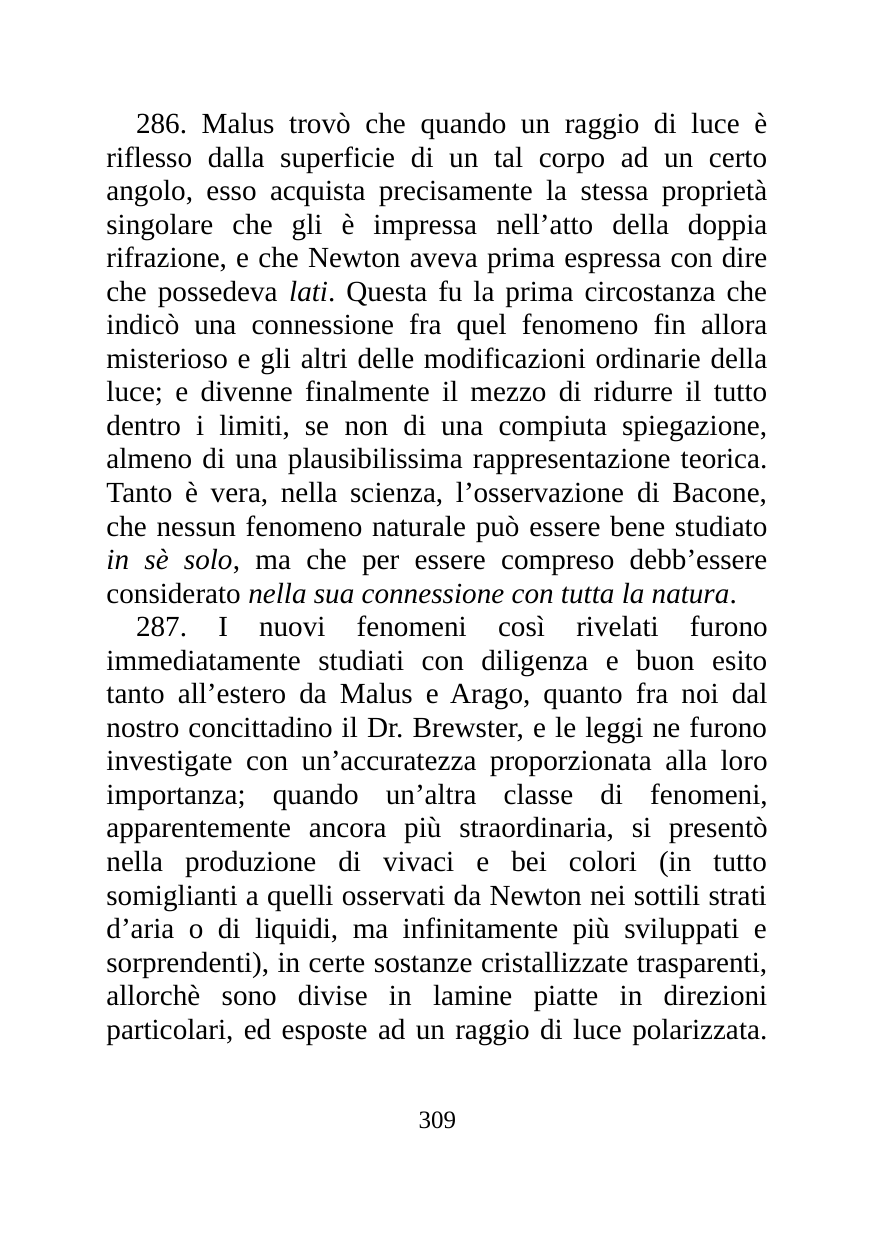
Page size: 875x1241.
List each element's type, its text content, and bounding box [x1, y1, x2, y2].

text 286. Malus trovò che quando un raggio di luce è riflesso dalla superficie di un tal corpo ad un certo angolo, esso acquista precisamente la stessa proprietà singolare che gli è impressa nell’atto della doppia rifrazione, e che Newton aveva prima espressa con dire che possedeva lati. Questa fu la prima circostanza che indicò una connessione fra quel fenomeno fin allora misterioso e gli altri delle modificazioni ordinarie della luce; e divenne finalmente il mezzo di ridurre il tutto dentro i limiti, se non di una compiuta spiegazione, almeno di una plausibilissima rappresentazione teorica. Tanto è vera, nella scienza, l’osservazione di Bacone, che nessun fenomeno naturale può essere bene studiato in sè solo, ma che per essere compreso debb’essere considerato nella sua connessione con tutta la natura. [106, 106, 768, 609]
text 287. I nuovi fenomeni così rivelati furono immediatamente studiati con diligenza e buon esito tanto all’estero da Malus e Arago, quanto fra noi dal nostro concittadino il Dr. Brewster, e le leggi ne furono investigate con un’accuratezza proporzionata alla loro importanza; quando un’altra classe di fenomeni, apparentemente ancora più straordinaria, si presentò nella produzione di vivaci e bei colori (in tutto somiglianti a quelli osservati da Newton nei sottili strati d’aria o di liquidi, ma infinitamente più sviluppati e sorprendenti), in certe sostanze cristallizzate trasparenti, allorchè sono divise in lamine piatte in direzioni particolari, ed esposte ad un raggio di luce polarizzata. [106, 609, 768, 1045]
